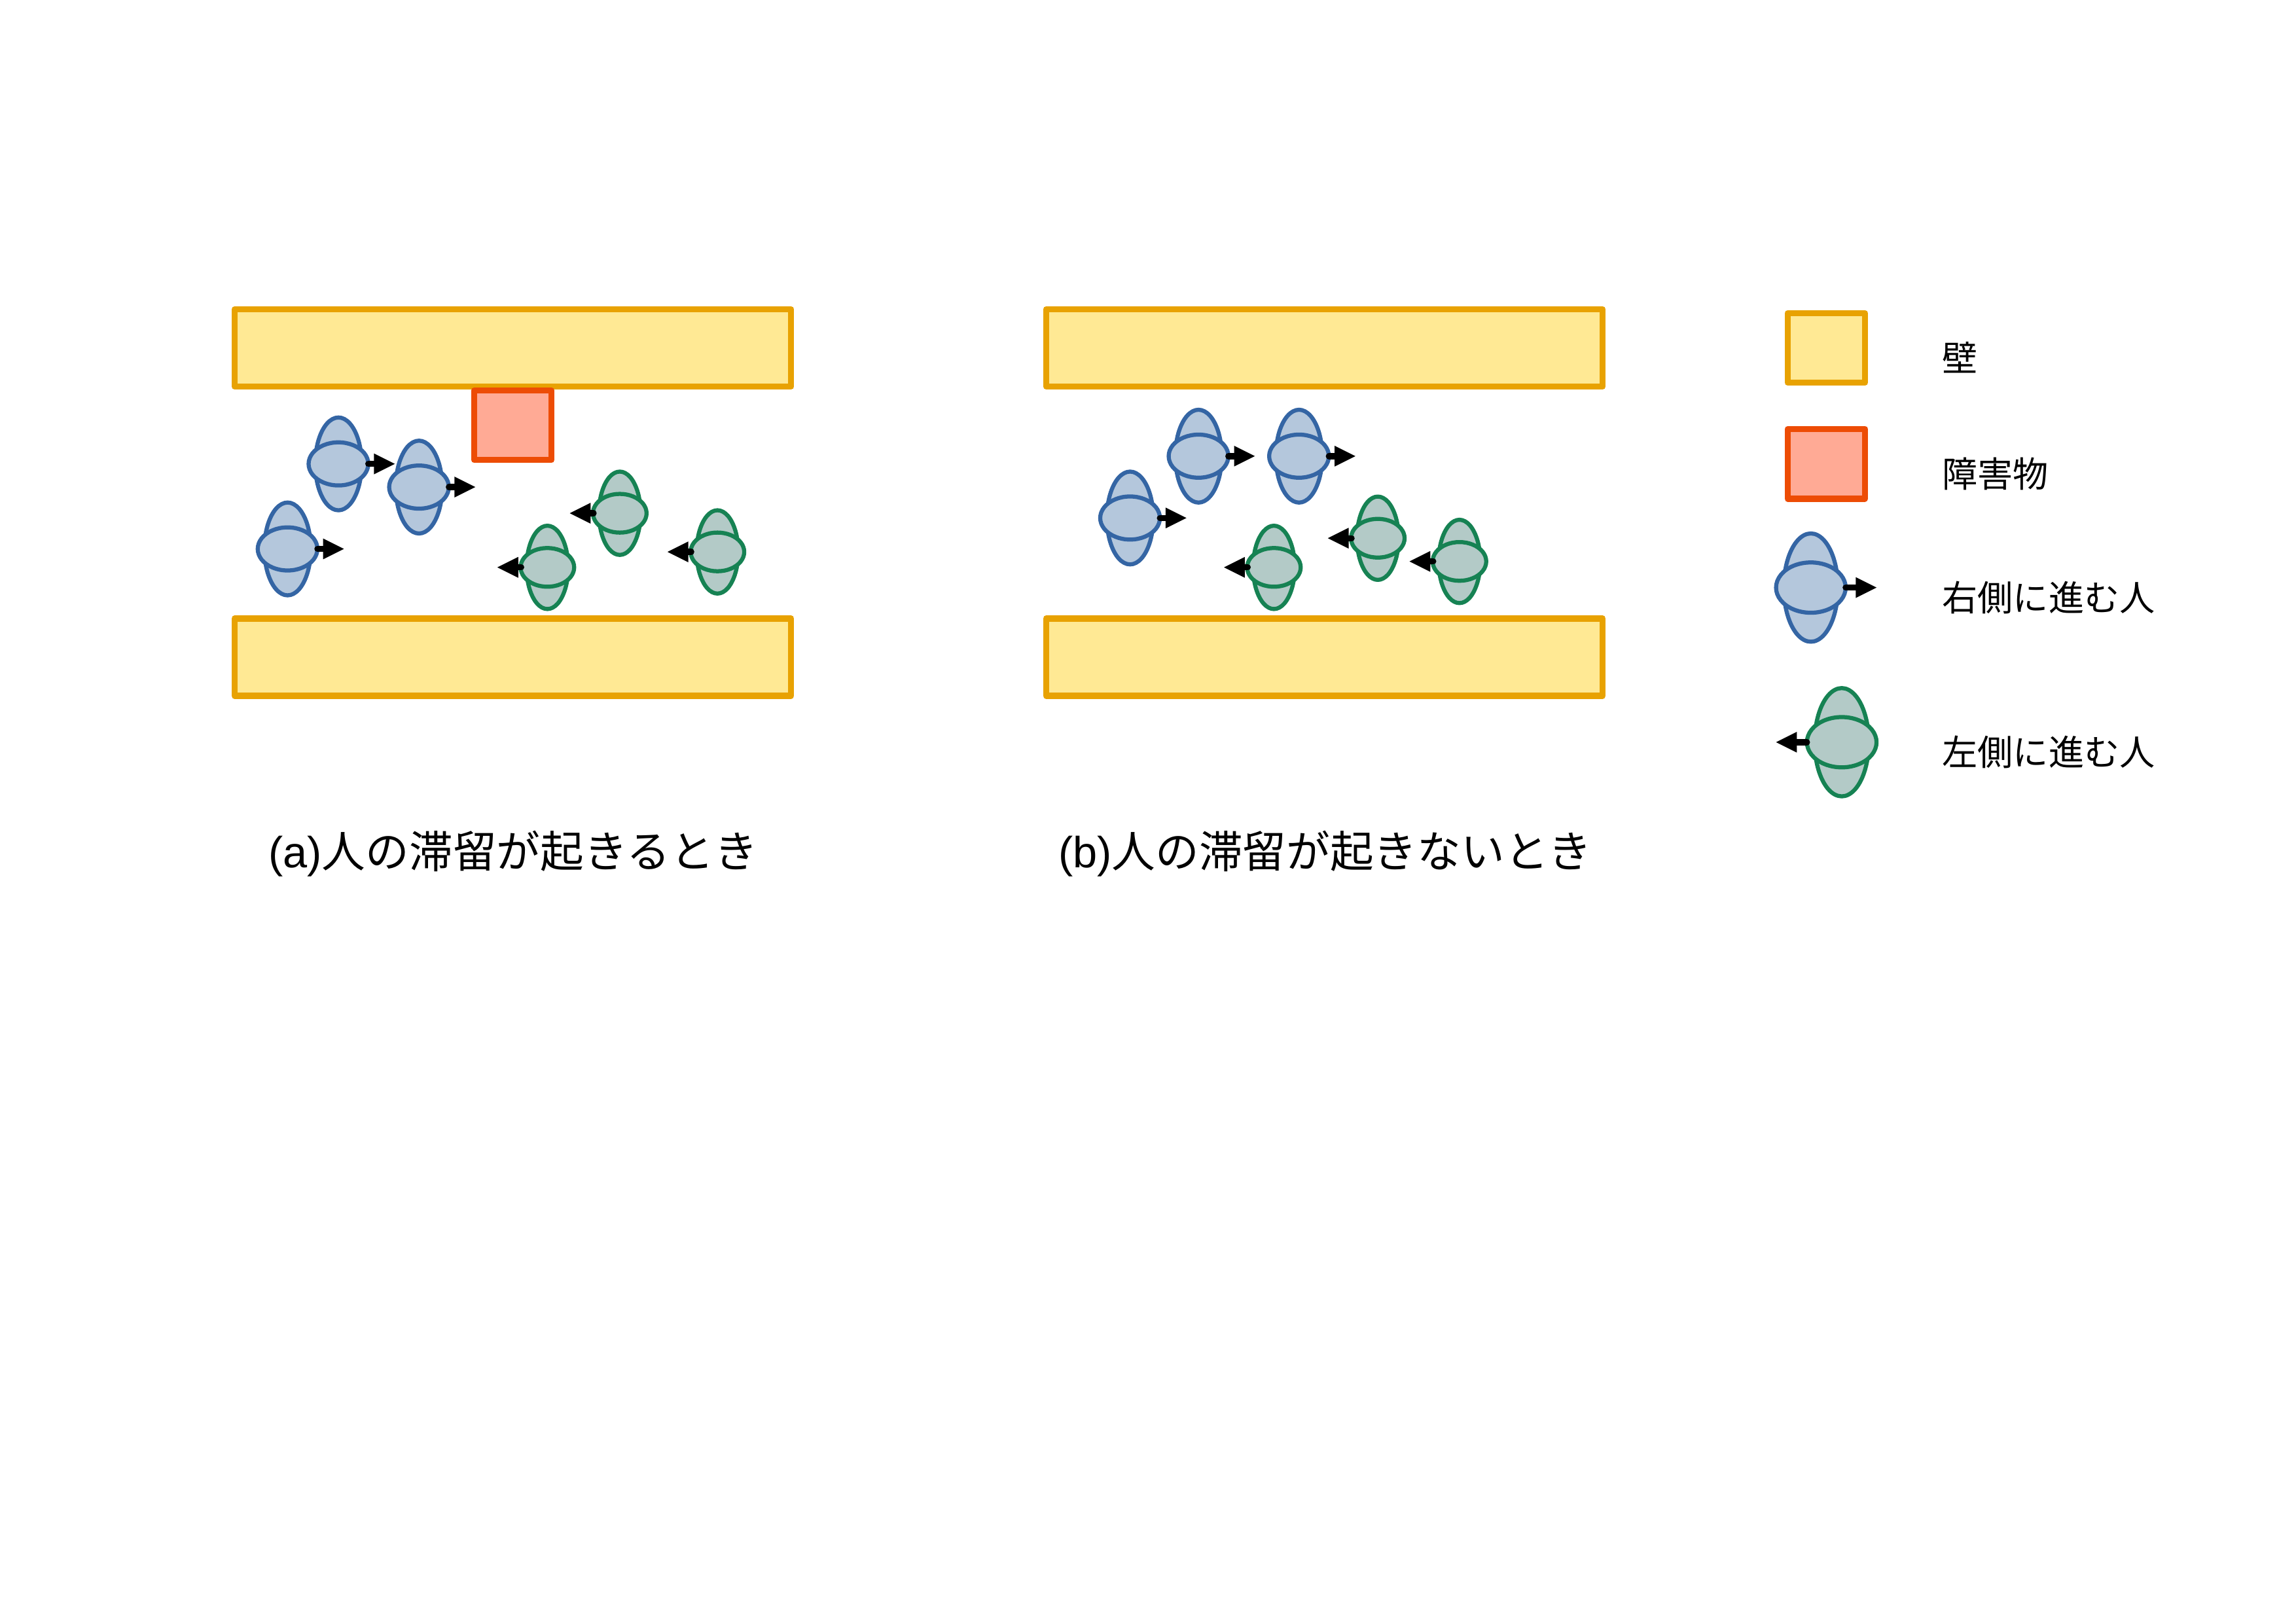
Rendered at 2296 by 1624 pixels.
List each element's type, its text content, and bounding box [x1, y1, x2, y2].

text_box 右側に進む人 [1932, 565, 2165, 611]
text_box 障害物 [1932, 441, 2059, 487]
text_box (a)人の滞留が起きるとき [259, 812, 769, 871]
text_box 左側に進む人 [1932, 719, 2165, 765]
text_box (b)人の滞留が起きないとき [1049, 812, 1602, 871]
text_box [139, 201, 2211, 936]
text_box 壁 [1932, 325, 1988, 371]
